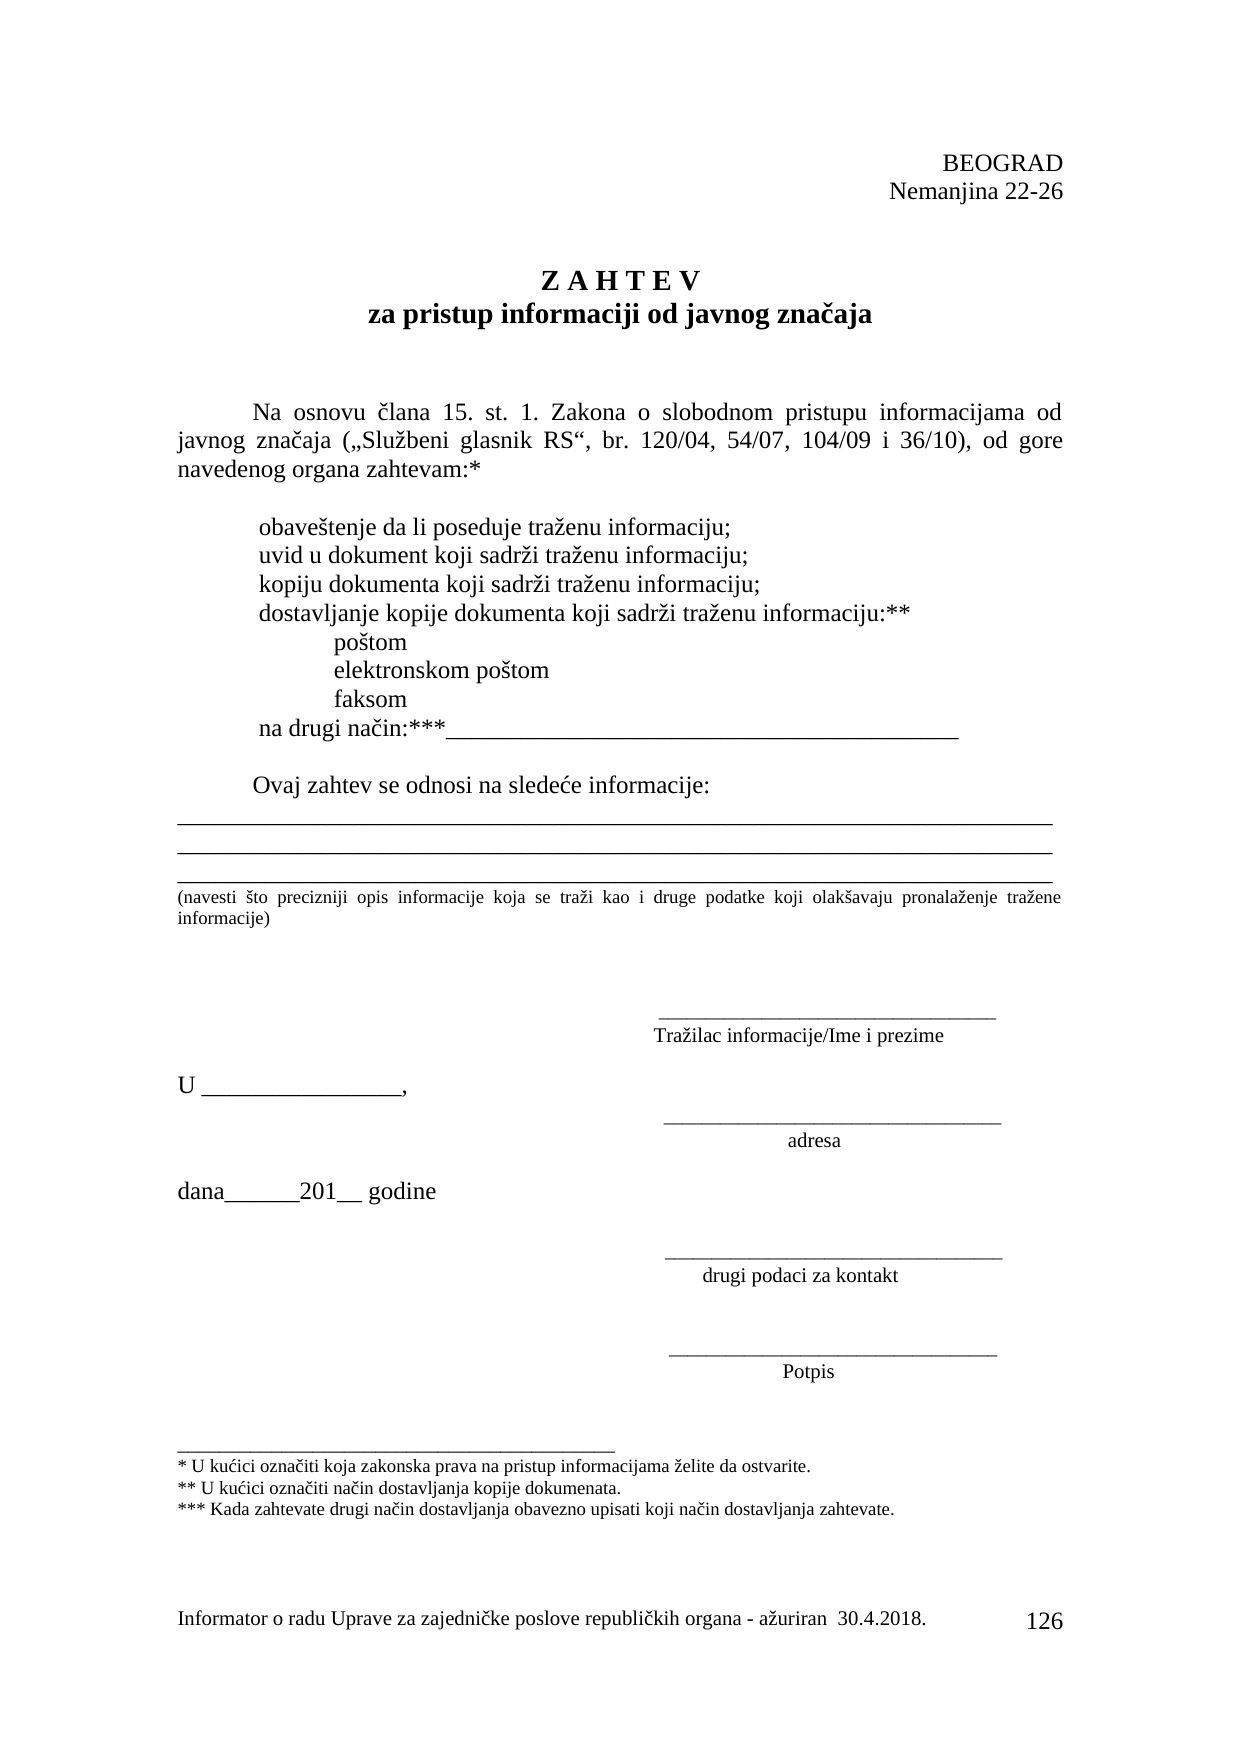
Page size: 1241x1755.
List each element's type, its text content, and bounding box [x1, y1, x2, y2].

text adresa [177, 1128, 1063, 1152]
text Z A H T E V [177, 263, 1063, 296]
text Nemanjina 22-26 [177, 176, 1063, 205]
text ⁫ obaveštenje da li poseduje traženu informaciju; [177, 512, 1063, 541]
text ⁫ elektronskom poštom [252, 656, 1063, 684]
text * U kućici označiti koja zakonska prava na pristup informacijama želite da ostvarite. [177, 1455, 1063, 1477]
text ⁫ uvid u dokument koji sadrži traženu informaciju; [177, 541, 1063, 569]
text Na osnovu člana 15. st. 1. Zakona o slobodnom pristupu informacijama od javnog značaja („Službeni glasnik RS“, br. 120/04, 54/07, 104/09 i 36/10), od gore navedenog organa zahtevam:* [177, 397, 1063, 483]
text drugi podaci za kontakt [177, 1262, 1063, 1287]
text ⁫ na drugi način:***_________________________________________ [177, 713, 1063, 742]
text *** Kada zahtevate drugi način dostavlјanja obavezno upisati koji način dostavlјanja zahtevate. [177, 1498, 1063, 1520]
text U ________________, ____________________________________ [177, 1071, 1063, 1128]
text ⁫ kopiju dokumenta koji sadrži traženu informaciju; [177, 569, 1063, 598]
text Potpis [177, 1359, 1063, 1383]
text ⁫ poštom [252, 627, 1063, 656]
text za pristup informaciji od javnog značaja [177, 296, 1063, 330]
text ___________________________________ [177, 1311, 1063, 1359]
text ** U kućici označiti način dostavlјanja kopije dokumenata. [177, 1477, 1063, 1498]
text ⁫ faksom [252, 684, 1063, 713]
text __________________________________________ [177, 1431, 1063, 1455]
text (navesti što precizniji opis informacije koja se traži kao i druge podatke koji olakšavaju pronalaženje tražene informacije) [177, 886, 1063, 929]
text BEOGRAD [177, 148, 1063, 176]
text Ovaj zahtev se odnosi na sledeće informacije: [177, 771, 1063, 799]
text dana______201__ godine ____________________________________ [177, 1176, 1063, 1262]
text __________________________________________________________________________________________________________________________________________________________________________________________________________________ [177, 799, 1063, 886]
text ⁫ dostavlјanje kopije dokumenta koji sadrži traženu informaciju:** [177, 598, 1063, 627]
text Tražilac informacije/Ime i prezime [177, 1022, 1063, 1047]
text ____________________________________ [552, 974, 1063, 1022]
